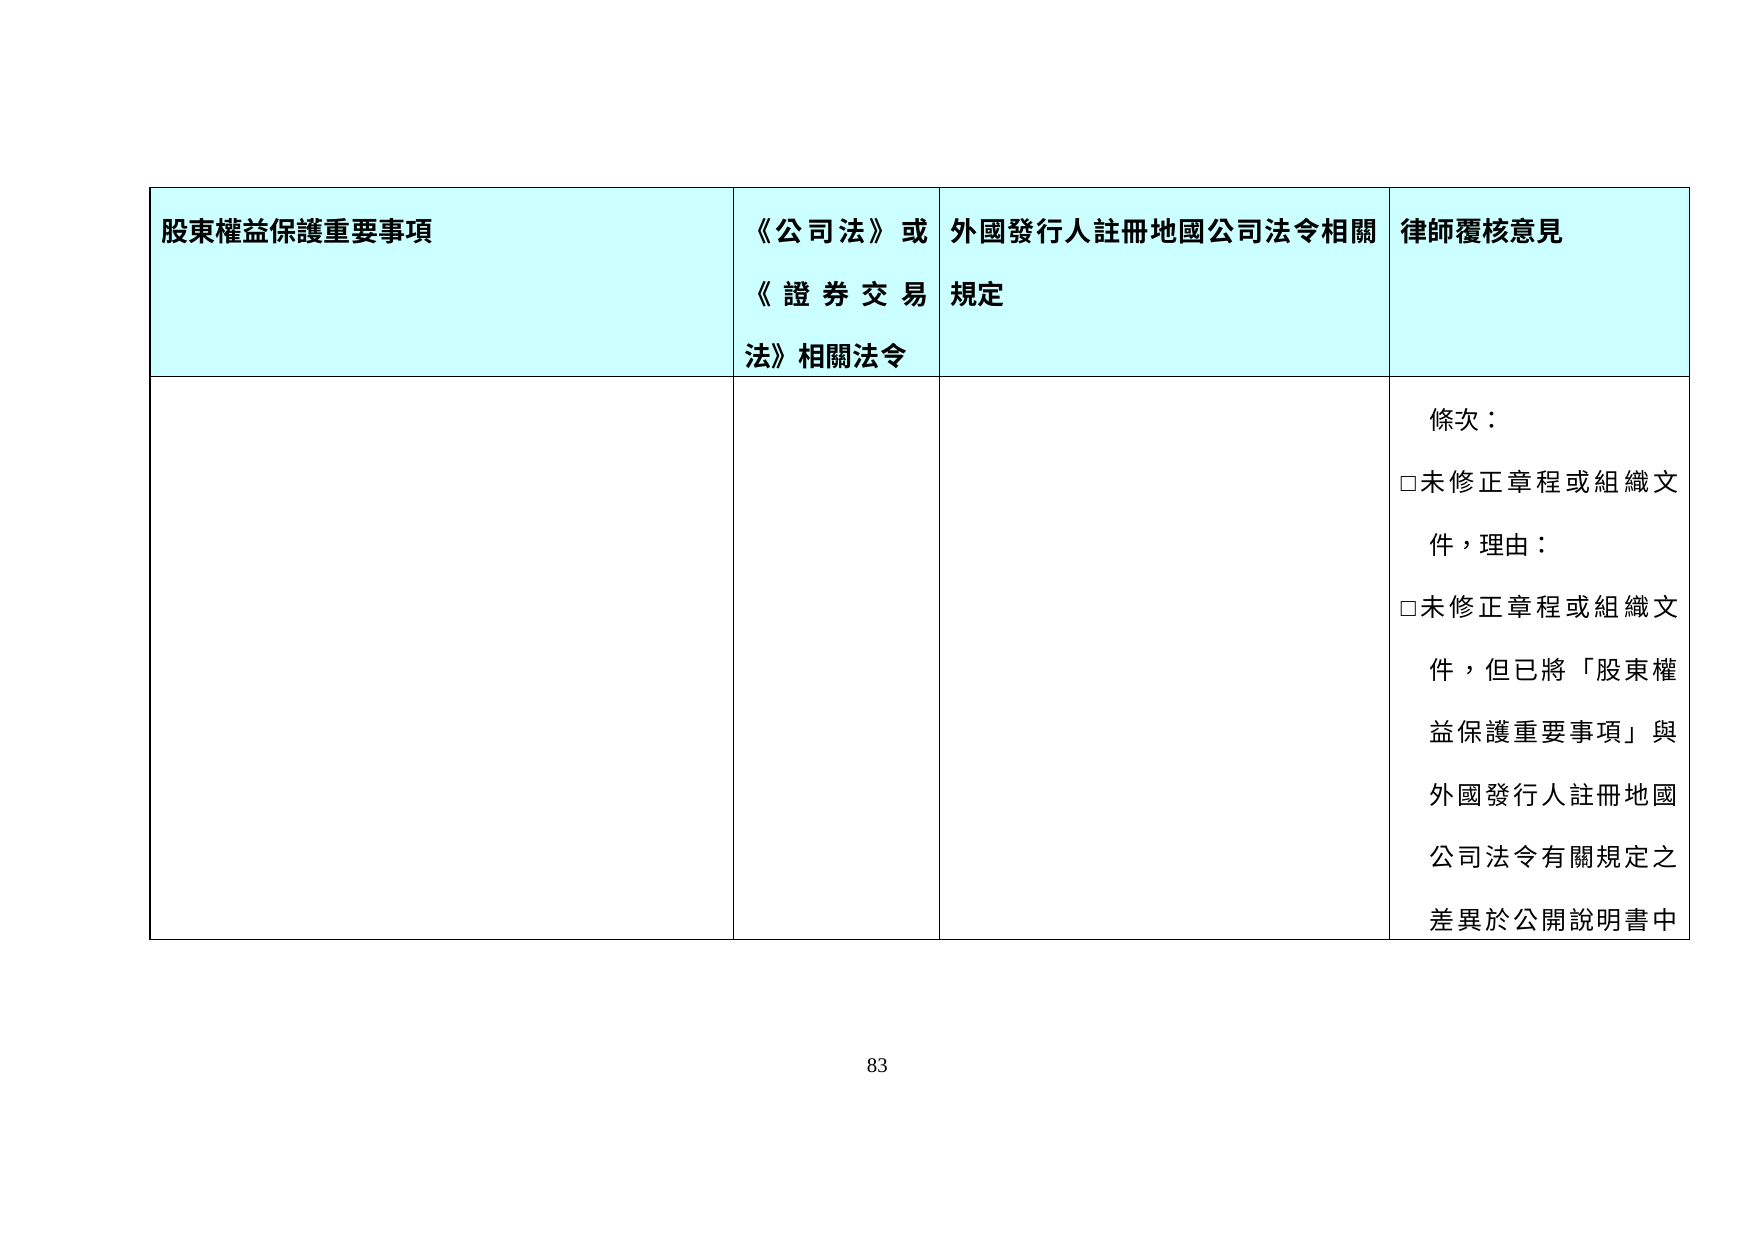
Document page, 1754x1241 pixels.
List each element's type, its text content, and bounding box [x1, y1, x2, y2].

table_header 律師覆核意見 [1390, 188, 1689, 376]
table_header 股東權益保護重要事項 [151, 188, 733, 376]
table_cell [151, 377, 733, 939]
table_header 《公司法》或《證券交易法》相關法令 [734, 188, 939, 376]
table_cell [734, 377, 939, 939]
table_cell [940, 377, 1389, 939]
table_header 外國發行人註冊地國公司法令相關規定 [940, 188, 1389, 376]
table_cell 條次： □未修正章程或組織文件，理由： □未修正章程或組織文件，但已將「股東權益保護重要事項」與外國發行人註冊地國公司法令有關規定之差異於公開說明書中 [1390, 377, 1689, 939]
